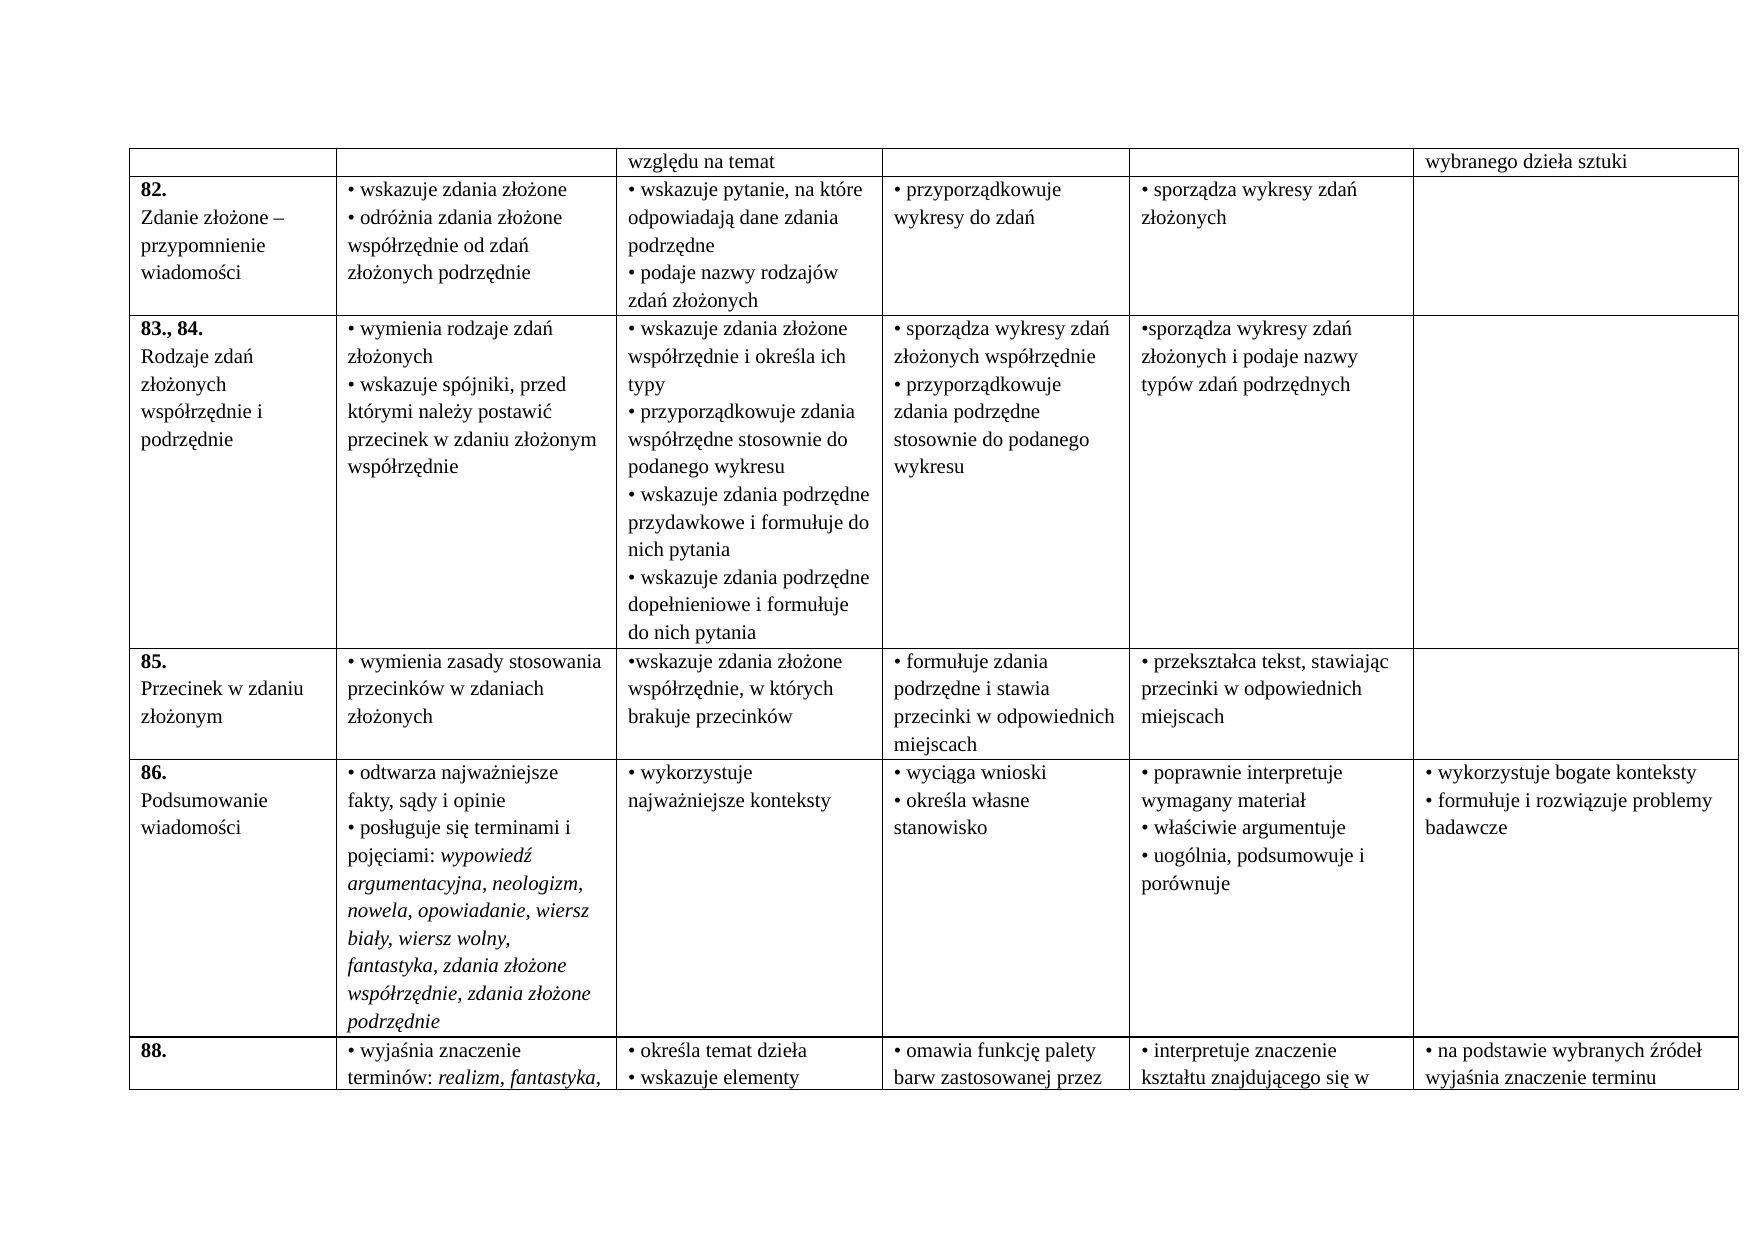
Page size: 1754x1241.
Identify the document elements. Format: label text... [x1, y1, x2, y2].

table_cell [883, 149, 1129, 176]
table_cell • wskazuje pytanie, na które odpowiadają dane zdania podrzędne • podaje nazwy rodzajów zdań złożonych [617, 177, 882, 315]
table_cell 86. Podsumowanie wiadomości [130, 760, 336, 1036]
table_cell • sporządza wykresy zdań złożonych [1130, 177, 1413, 315]
table_cell 88. [130, 1038, 336, 1089]
table_cell • określa temat dzieła • wskazuje elementy [617, 1038, 882, 1089]
table_cell [1414, 316, 1738, 648]
table_cell • wyjaśnia znaczenie terminów: realizm, fantastyka, [337, 1038, 616, 1089]
table_cell • przyporządkowuje wykresy do zdań [883, 177, 1129, 315]
table_cell wybranego dzieła sztuki [1414, 149, 1738, 176]
table_cell 85. Przecinek w zdaniu złożonym [130, 649, 336, 759]
table_cell •wskazuje zdania złożone współrzędnie, w których brakuje przecinków [617, 649, 882, 759]
table_cell • interpretuje znaczenie kształtu znajdującego się w [1130, 1038, 1413, 1089]
table_cell 83., 84. Rodzaje zdań złożonych współrzędnie i podrzędnie [130, 316, 336, 648]
table_cell • omawia funkcję palety barw zastosowanej przez [883, 1038, 1129, 1089]
table_cell • wskazuje zdania złożone • odróżnia zdania złożone współrzędnie od zdań złożonych podrzędnie [337, 177, 616, 315]
table_cell [337, 149, 616, 176]
table_cell względu na temat [617, 149, 882, 176]
table_cell • na podstawie wybranych źródeł wyjaśnia znaczenie terminu [1414, 1038, 1738, 1089]
table_cell • wykorzystuje bogate konteksty • formułuje i rozwiązuje problemy badawcze [1414, 760, 1738, 1036]
table_cell • przekształca tekst, stawiając przecinki w odpowiednich miejscach [1130, 649, 1413, 759]
table_cell • sporządza wykresy zdań złożonych współrzędnie • przyporządkowuje zdania podrzędne stosownie do podanego wykresu [883, 316, 1129, 648]
table_cell • wymienia rodzaje zdań złożonych • wskazuje spójniki, przed którymi należy postawić przecinek w zdaniu złożonym współrzędnie [337, 316, 616, 648]
table_cell • wykorzystuje najważniejsze konteksty [617, 760, 882, 1036]
table_cell • odtwarza najważniejsze fakty, sądy i opinie • posługuje się terminami i pojęciami: wypowiedź argumentacyjna, neologizm, nowela, opowiadanie, wiersz biały, wiersz wolny, fantastyka, zdania złożone współrzędnie, zdania złożone podrzędnie [337, 760, 616, 1036]
table_cell [130, 149, 336, 176]
table_cell • formułuje zdania podrzędne i stawia przecinki w odpowiednich miejscach [883, 649, 1129, 759]
table_cell 82. Zdanie złożone – przypomnienie wiadomości [130, 177, 336, 315]
table_cell [1130, 149, 1413, 176]
table_cell [1414, 177, 1738, 315]
table_cell [1414, 649, 1738, 759]
table_cell • poprawnie interpretuje wymagany materiał • właściwie argumentuje • uogólnia, podsumowuje i porównuje [1130, 760, 1413, 1036]
table_cell • wymienia zasady stosowania przecinków w zdaniach złożonych [337, 649, 616, 759]
table_cell • wyciąga wnioski • określa własne stanowisko [883, 760, 1129, 1036]
table_cell • wskazuje zdania złożone współrzędnie i określa ich typy • przyporządkowuje zdania współrzędne stosownie do podanego wykresu • wskazuje zdania podrzędne przydawkowe i formułuje do nich pytania • wskazuje zdania podrzędne dopełnieniowe i formułuje do nich pytania [617, 316, 882, 648]
table_cell •sporządza wykresy zdań złożonych i podaje nazwy typów zdań podrzędnych [1130, 316, 1413, 648]
